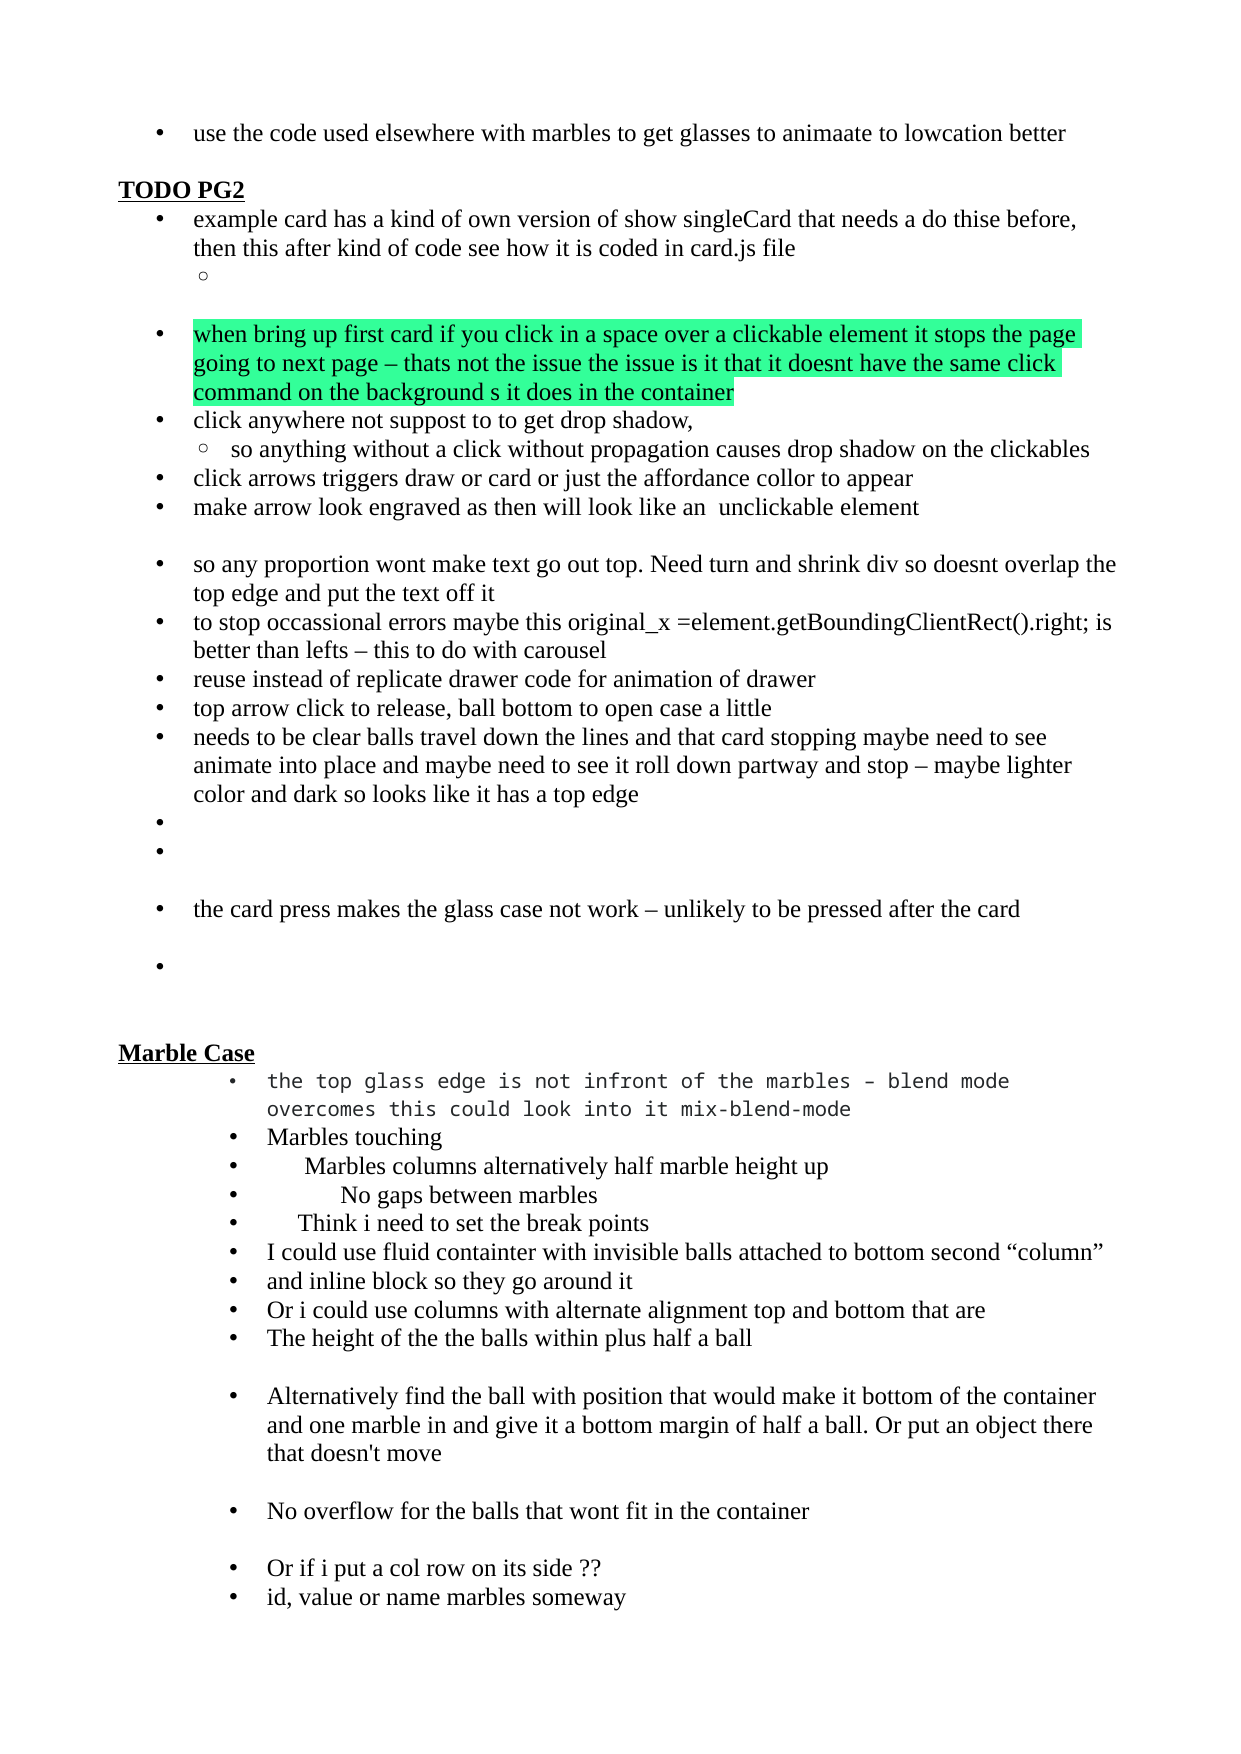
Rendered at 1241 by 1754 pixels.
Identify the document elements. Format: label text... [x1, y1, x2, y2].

list and inline block so they go around it [229, 1266, 1122, 1295]
list top arrow click to release, ball bottom to open case a little [156, 693, 1122, 722]
text Marble Case [118, 1038, 1122, 1067]
text TODO PG2 [118, 176, 1122, 204]
list so anything without a click without propagation causes drop shadow on the clickables [193, 434, 1122, 463]
list so any proportion wont make text go out top. Need turn and shrink div so doesnt overlap the top edge and put the text off it [156, 549, 1122, 607]
list No overflow for the balls that wont fit in the container [229, 1496, 1122, 1525]
list make arrow look engraved as then will look like an unclickable element [156, 492, 1122, 521]
list Or if i put a col row on its side ?? [229, 1553, 1122, 1582]
list reuse instead of replicate drawer code for animation of drawer [156, 664, 1122, 693]
list to stop occassional errors maybe this original_x =element.getBoundingClientRect().right; is better than lefts – this to do with carousel [156, 607, 1122, 664]
list Alternatively find the ball with position that would make it bottom of the container and one marble in and give it a bottom margin of half a ball. Or put an object there that doesn't move [229, 1381, 1122, 1467]
list Marbles columns alternatively half marble height up [229, 1151, 1122, 1180]
list I could use fluid containter with invisible balls attached to bottom second “column” [229, 1237, 1122, 1266]
list the card press makes the glass case not work – unlikely to be pressed after the card [156, 894, 1122, 923]
list Think i need to set the break points [229, 1208, 1122, 1237]
list use the code used elsewhere with marbles to get glasses to animaate to lowcation better [156, 118, 1122, 147]
list id, value or name marbles someway [229, 1582, 1122, 1611]
list example card has a kind of own version of show singleCard that needs a do thise before, then this after kind of code see how it is coded in card.js file [156, 204, 1122, 262]
list needs to be clear balls travel down the lines and that card stopping maybe need to see animate into place and maybe need to see it roll down partway and stop – maybe lighter color and dark so looks like it has a top edge [156, 722, 1122, 808]
list Marbles touching [229, 1122, 1122, 1151]
list Or i could use columns with alternate alignment top and bottom that are [229, 1295, 1122, 1323]
list The height of the the balls within plus half a ball [229, 1323, 1122, 1352]
list when bring up first card if you click in a space over a clickable element it stops the page going to next page – thats not the issue the issue is it that it doesnt have the same click command on the background s it does in the container [156, 319, 1122, 406]
list the top glass edge is not infront of the marbles – blend mode overcomes this could look into it mix-blend-mode [229, 1067, 1122, 1122]
list click arrows triggers draw or card or just the affordance collor to appear [156, 463, 1122, 492]
list click anywhere not suppost to to get drop shadow, [156, 406, 1122, 434]
list No gaps between marbles [229, 1180, 1122, 1208]
